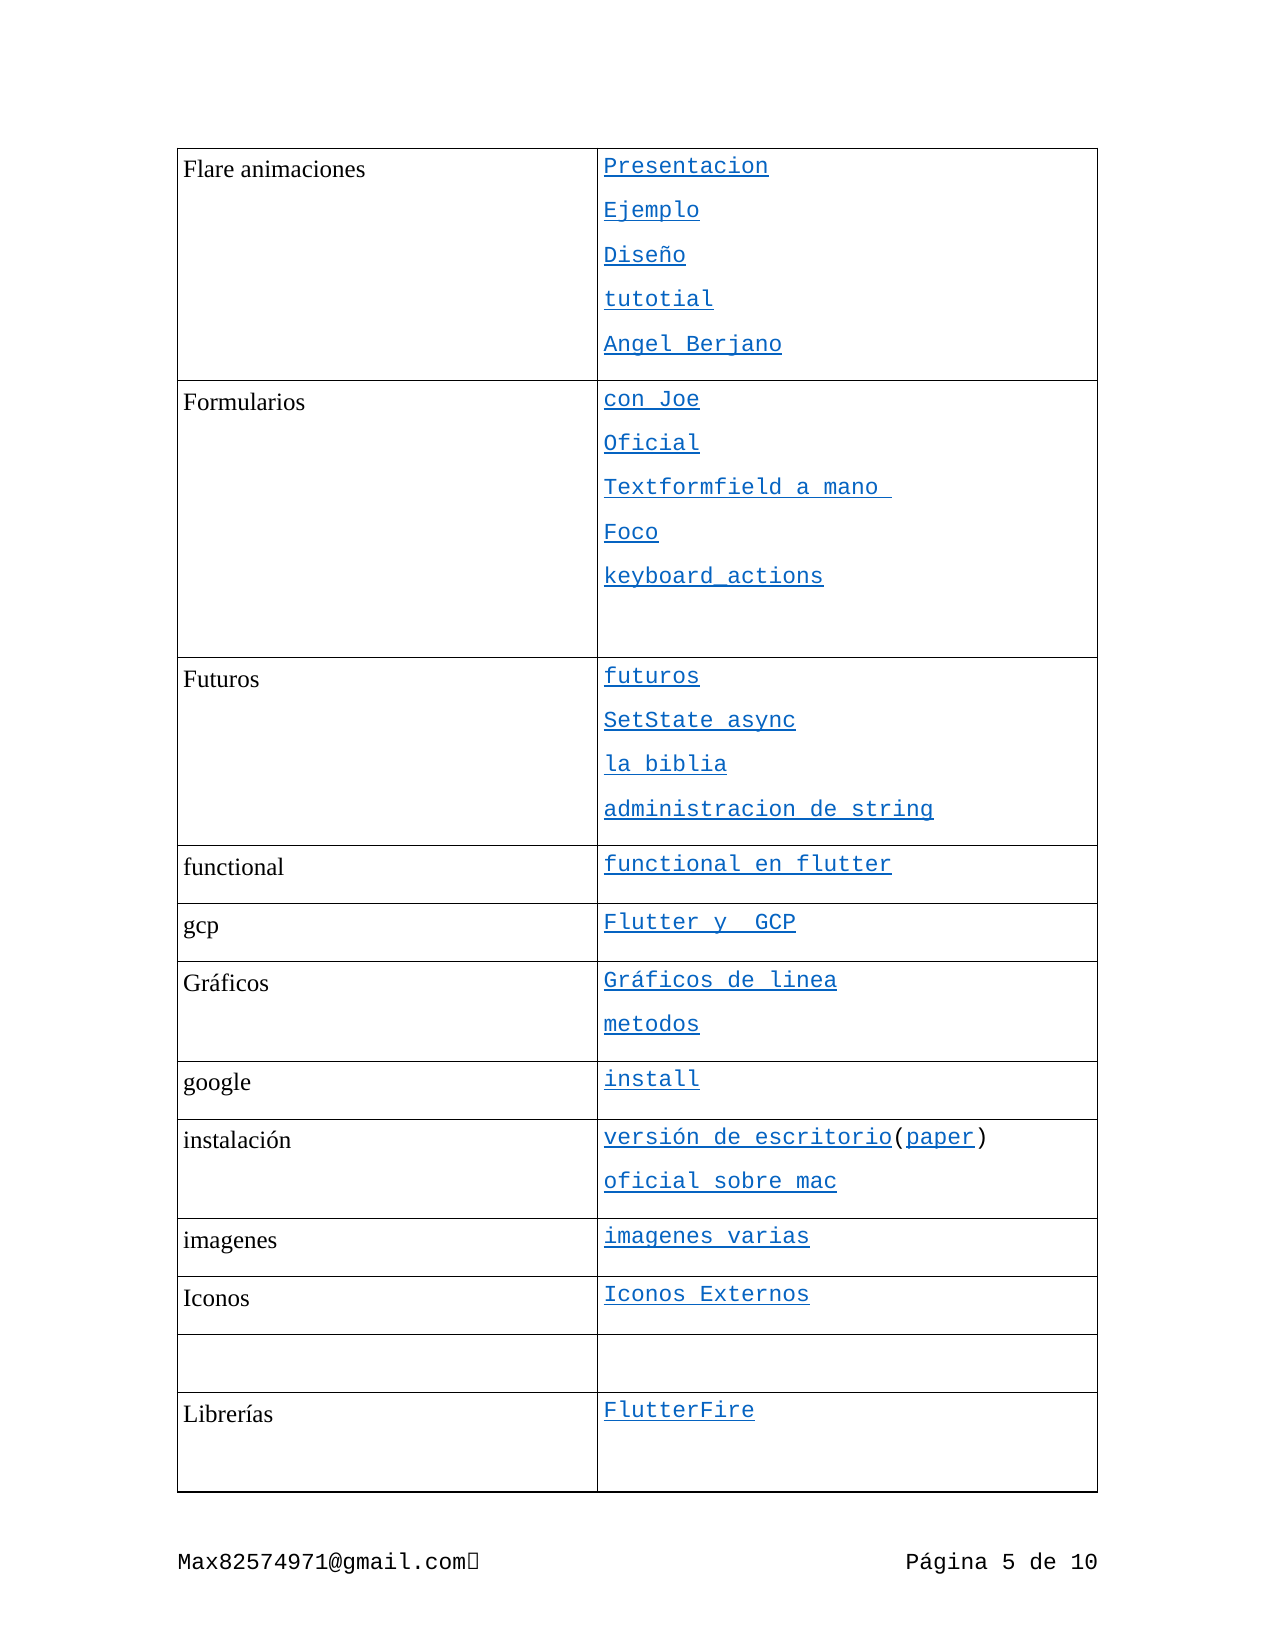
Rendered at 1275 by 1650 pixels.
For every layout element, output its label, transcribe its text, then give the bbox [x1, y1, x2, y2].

table_cell futuros SetState async la biblia administracion de string [598, 658, 1097, 845]
table_cell Iconos Externos [598, 1277, 1097, 1334]
table_cell functional [178, 846, 597, 903]
table_cell install [598, 1062, 1097, 1119]
table_cell Gráficos de linea metodos [598, 962, 1097, 1061]
table_cell Flare animaciones [178, 149, 597, 380]
table_cell Presentacion Ejemplo Diseño tutotial Angel Berjano [598, 149, 1097, 380]
table_cell con Joe Oficial Textformfield a mano Foco keyboard_actions [598, 381, 1097, 657]
table_cell [178, 1335, 597, 1392]
table_cell imagenes [178, 1219, 597, 1276]
table_cell functional en flutter [598, 846, 1097, 903]
table_cell Librerías [178, 1393, 597, 1491]
table_cell versión de escritorio(paper) oficial sobre mac [598, 1120, 1097, 1218]
table_cell [598, 1335, 1097, 1392]
table_cell instalación [178, 1120, 597, 1218]
table_cell Futuros [178, 658, 597, 845]
table_cell Gráficos [178, 962, 597, 1061]
table_cell Iconos [178, 1277, 597, 1334]
table_cell FlutterFire [598, 1393, 1097, 1491]
table_cell Flutter y GCP [598, 904, 1097, 961]
table_cell gcp [178, 904, 597, 961]
table_cell google [178, 1062, 597, 1119]
table_cell imagenes varias [598, 1219, 1097, 1276]
table_cell Formularios [178, 381, 597, 657]
